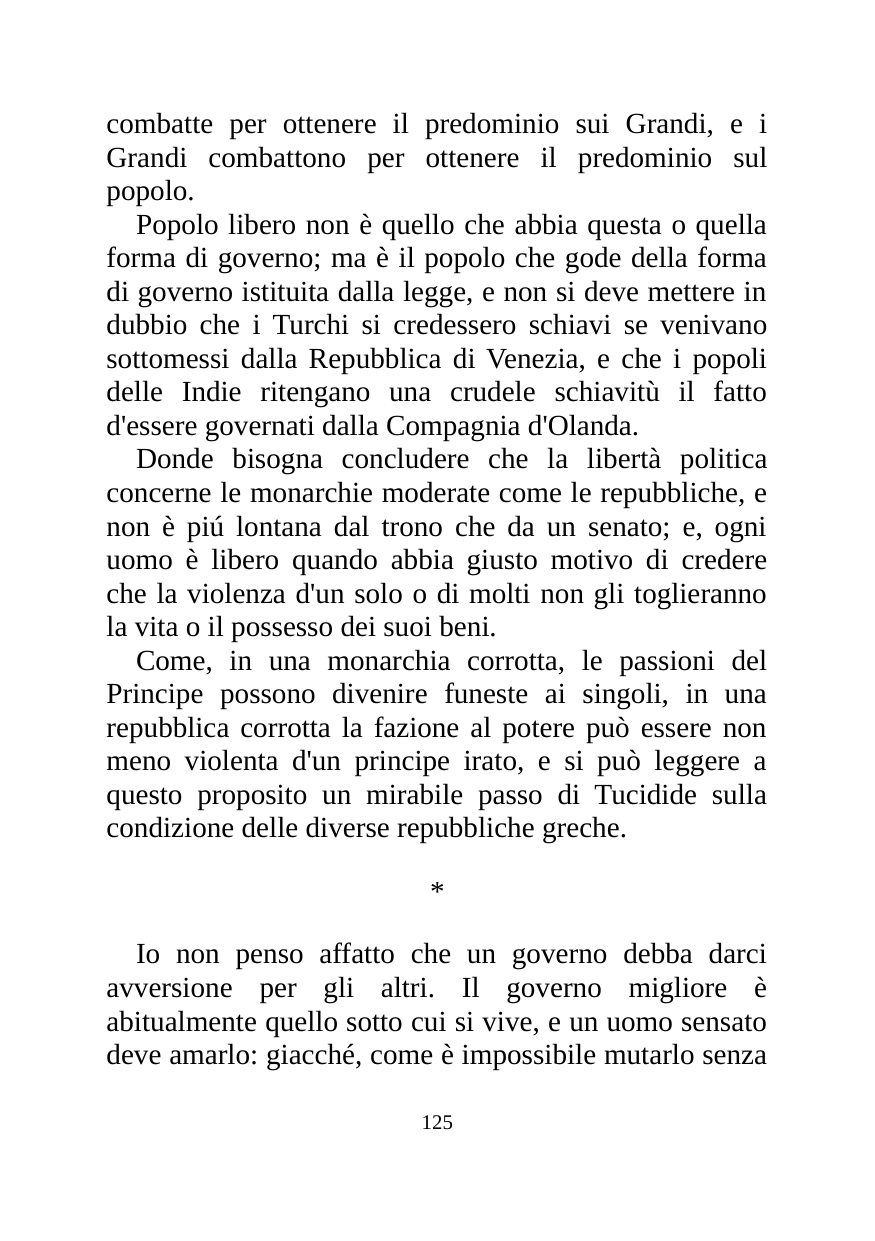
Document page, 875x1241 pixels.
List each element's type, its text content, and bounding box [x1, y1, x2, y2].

text Popolo libero non è quello che abbia questa o quella forma di governo; ma è il popolo che gode della forma di governo istituita dalla legge, e non si deve mettere in dubbio che i Turchi si credessero schiavi se venivano sottomessi dalla Repubblica di Venezia, e che i popoli delle Indie ritengano una crudele schiavitù il fatto d'essere governati dalla Compagnia d'Olanda. [106, 207, 768, 442]
text Come, in una monarchia corrotta, le passioni del Principe possono divenire funeste ai singoli, in una repubblica corrotta la fazione al potere può essere non meno violenta d'un principe irato, e si può leggere a questo proposito un mirabile passo di Tucidide sulla condizione delle diverse repubbliche greche. [106, 643, 768, 844]
text Io non penso affatto che un governo debba darci avversione per gli altri. Il governo migliore è abitualmente quello sotto cui si vive, e un uomo sensato deve amarlo: giacché, come è impossibile mutarlo senza [106, 937, 768, 1071]
text combatte per ottenere il predominio sui Grandi, e i Grandi combattono per ottenere il predominio sul popolo. [106, 106, 768, 207]
text * [106, 874, 768, 907]
text Donde bisogna concludere che la libertà politica concerne le monarchie moderate come le repubbliche, e non è piú lontana dal trono che da un senato; e, ogni uomo è libero quando abbia giusto motivo di credere che la violenza d'un solo o di molti non gli toglieranno la vita o il possesso dei suoi beni. [106, 442, 768, 643]
